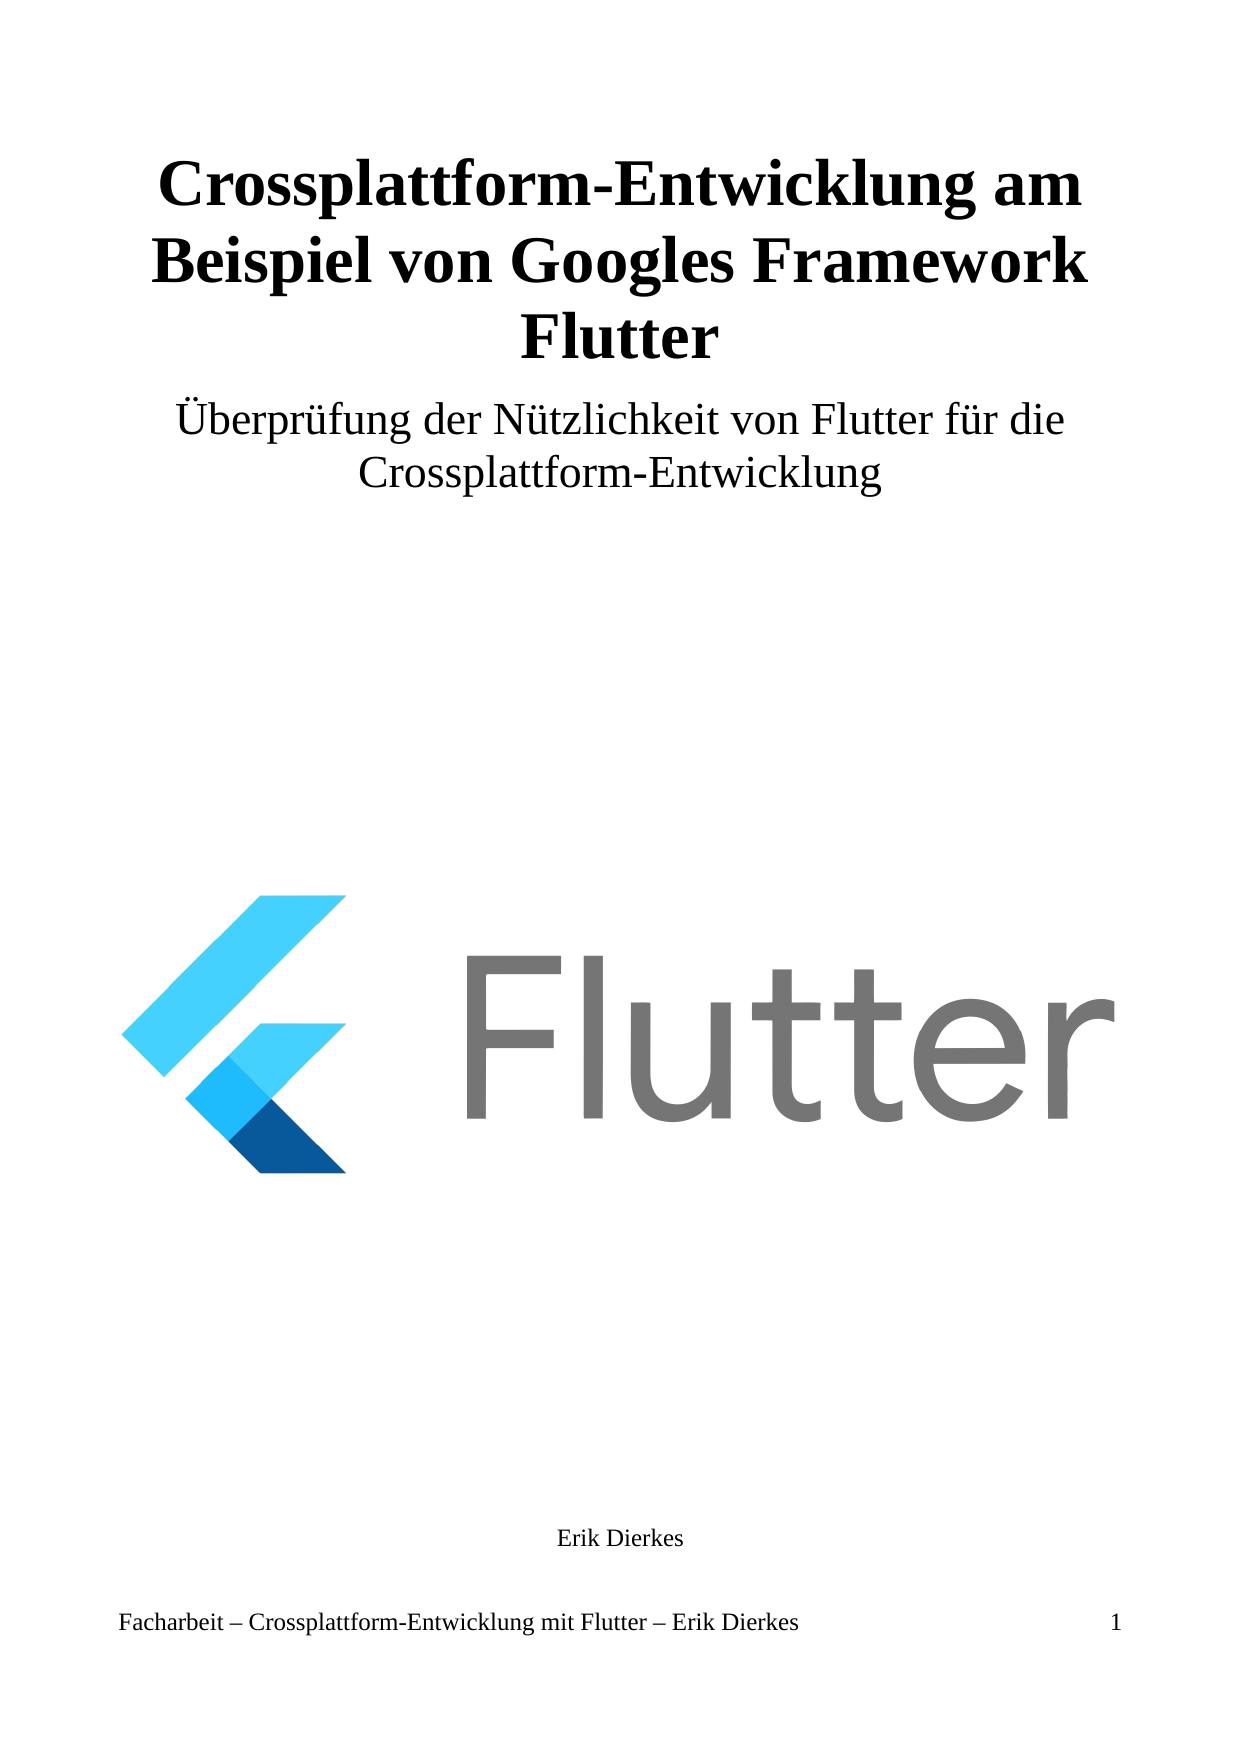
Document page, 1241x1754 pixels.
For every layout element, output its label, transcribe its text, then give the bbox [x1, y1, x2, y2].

title Crossplattform-Entwicklung am Beispiel von Googles Framework Flutter [118, 143, 1122, 373]
subtitle Überprüfung der Nützlichkeit von Flutter für die Crossplattform-Entwicklung [118, 392, 1122, 497]
picture [116, 891, 1121, 1178]
text Erik Dierkes [118, 1523, 1122, 1552]
